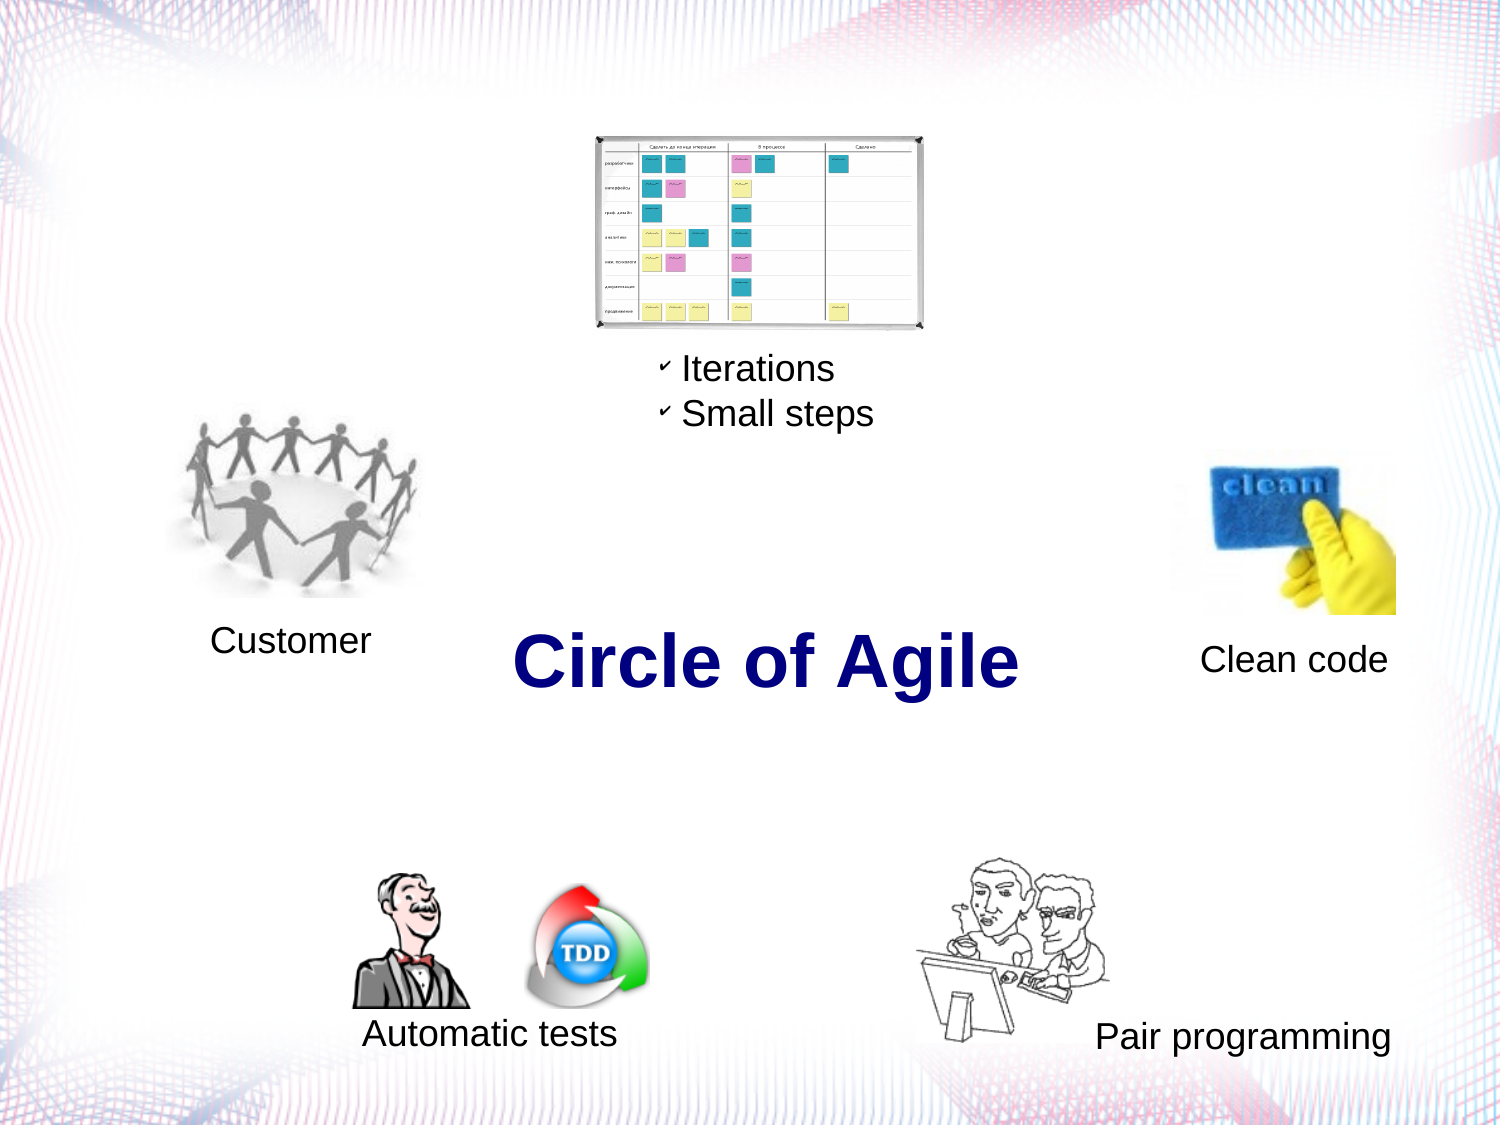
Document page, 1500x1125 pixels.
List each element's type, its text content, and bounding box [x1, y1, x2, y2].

picture [0, 0, 1500, 1125]
text_box Pair programming [1080, 1005, 1407, 1065]
text_box Iterations Small steps [645, 336, 890, 442]
text_box Customer [195, 609, 387, 669]
text_box Clean code [1185, 627, 1404, 688]
text_box Automatic tests [347, 1001, 634, 1062]
title Circle of Agile [444, 567, 1090, 755]
